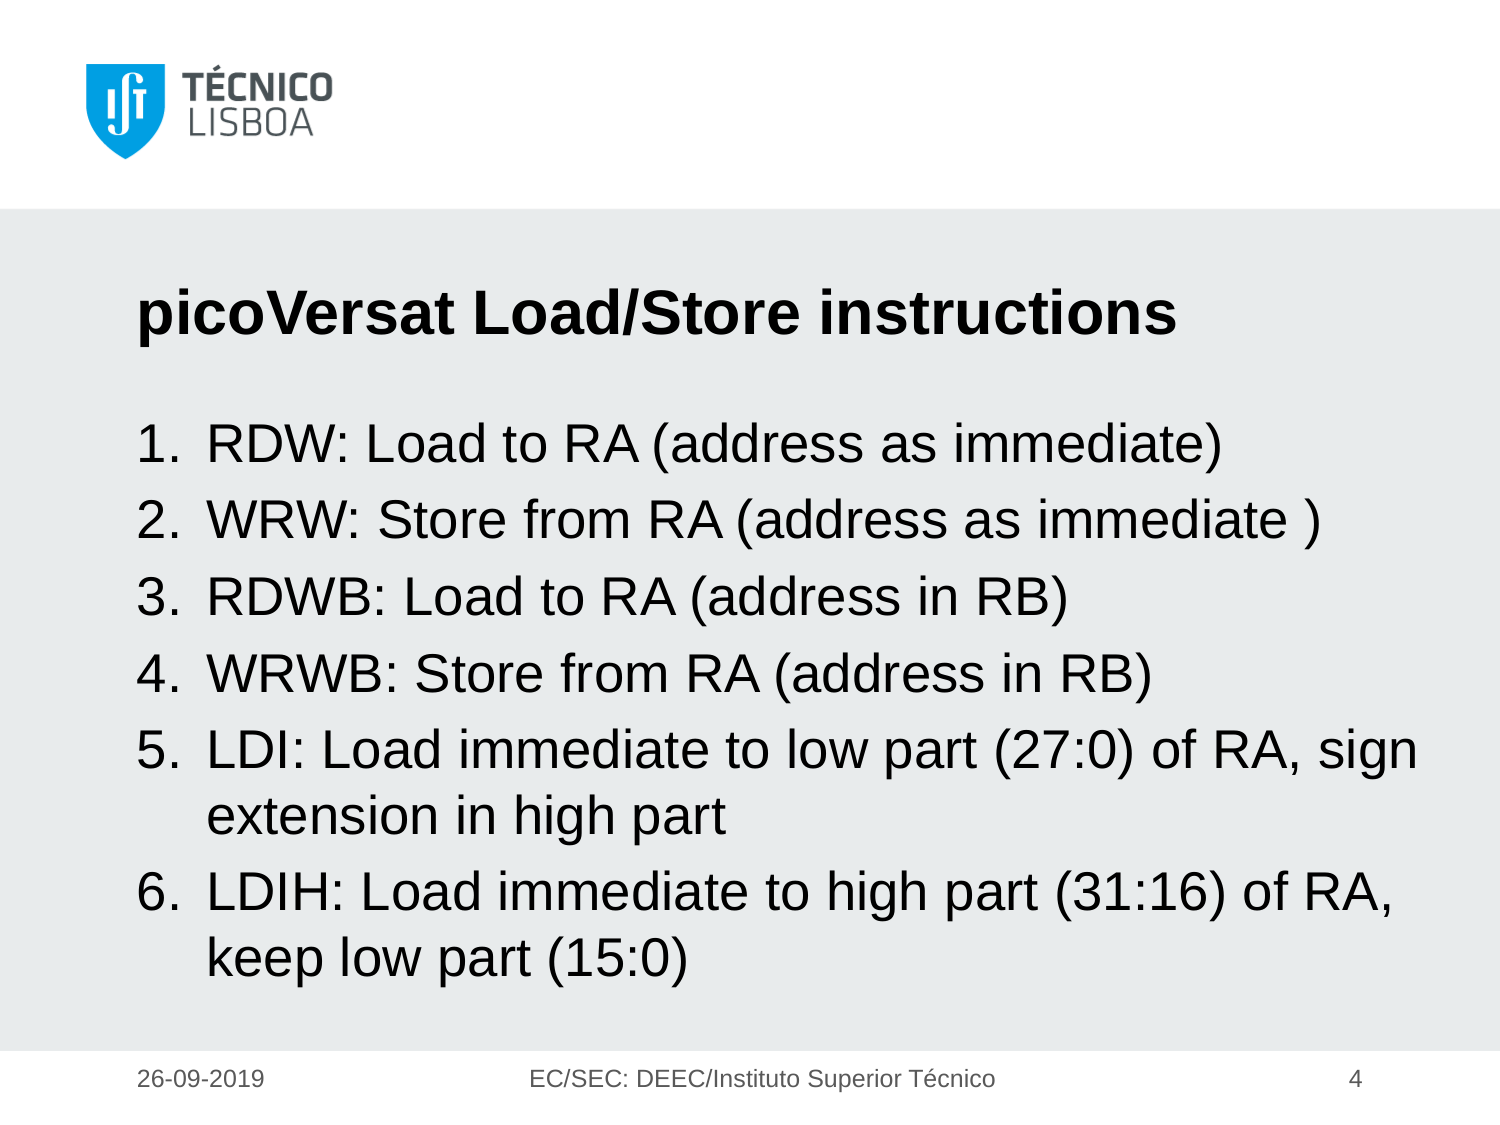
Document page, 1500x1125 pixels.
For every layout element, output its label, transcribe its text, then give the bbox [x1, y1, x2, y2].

title picoVersat Load/Store instructions [121, 237, 1378, 381]
slide_number [1077, 1052, 1378, 1103]
footer EC/SEC: DEEC/Instituto Superior Técnico [512, 1052, 1021, 1103]
slide_number 26-09-2019 [121, 1052, 425, 1103]
picture [0, 0, 1500, 1125]
list RDW: Load to RA (address as immediate) WRW: Store from RA (address as immediate ) RDWB: Load to RA (address in RB) WRWB: Store from RA (address in RB) LDI: Load immediate to low part (27:0) of RA, sign extension in high part LDIH: Load immediate to high part (31:16) of RA, keep low part (15:0) [121, 400, 1440, 1005]
